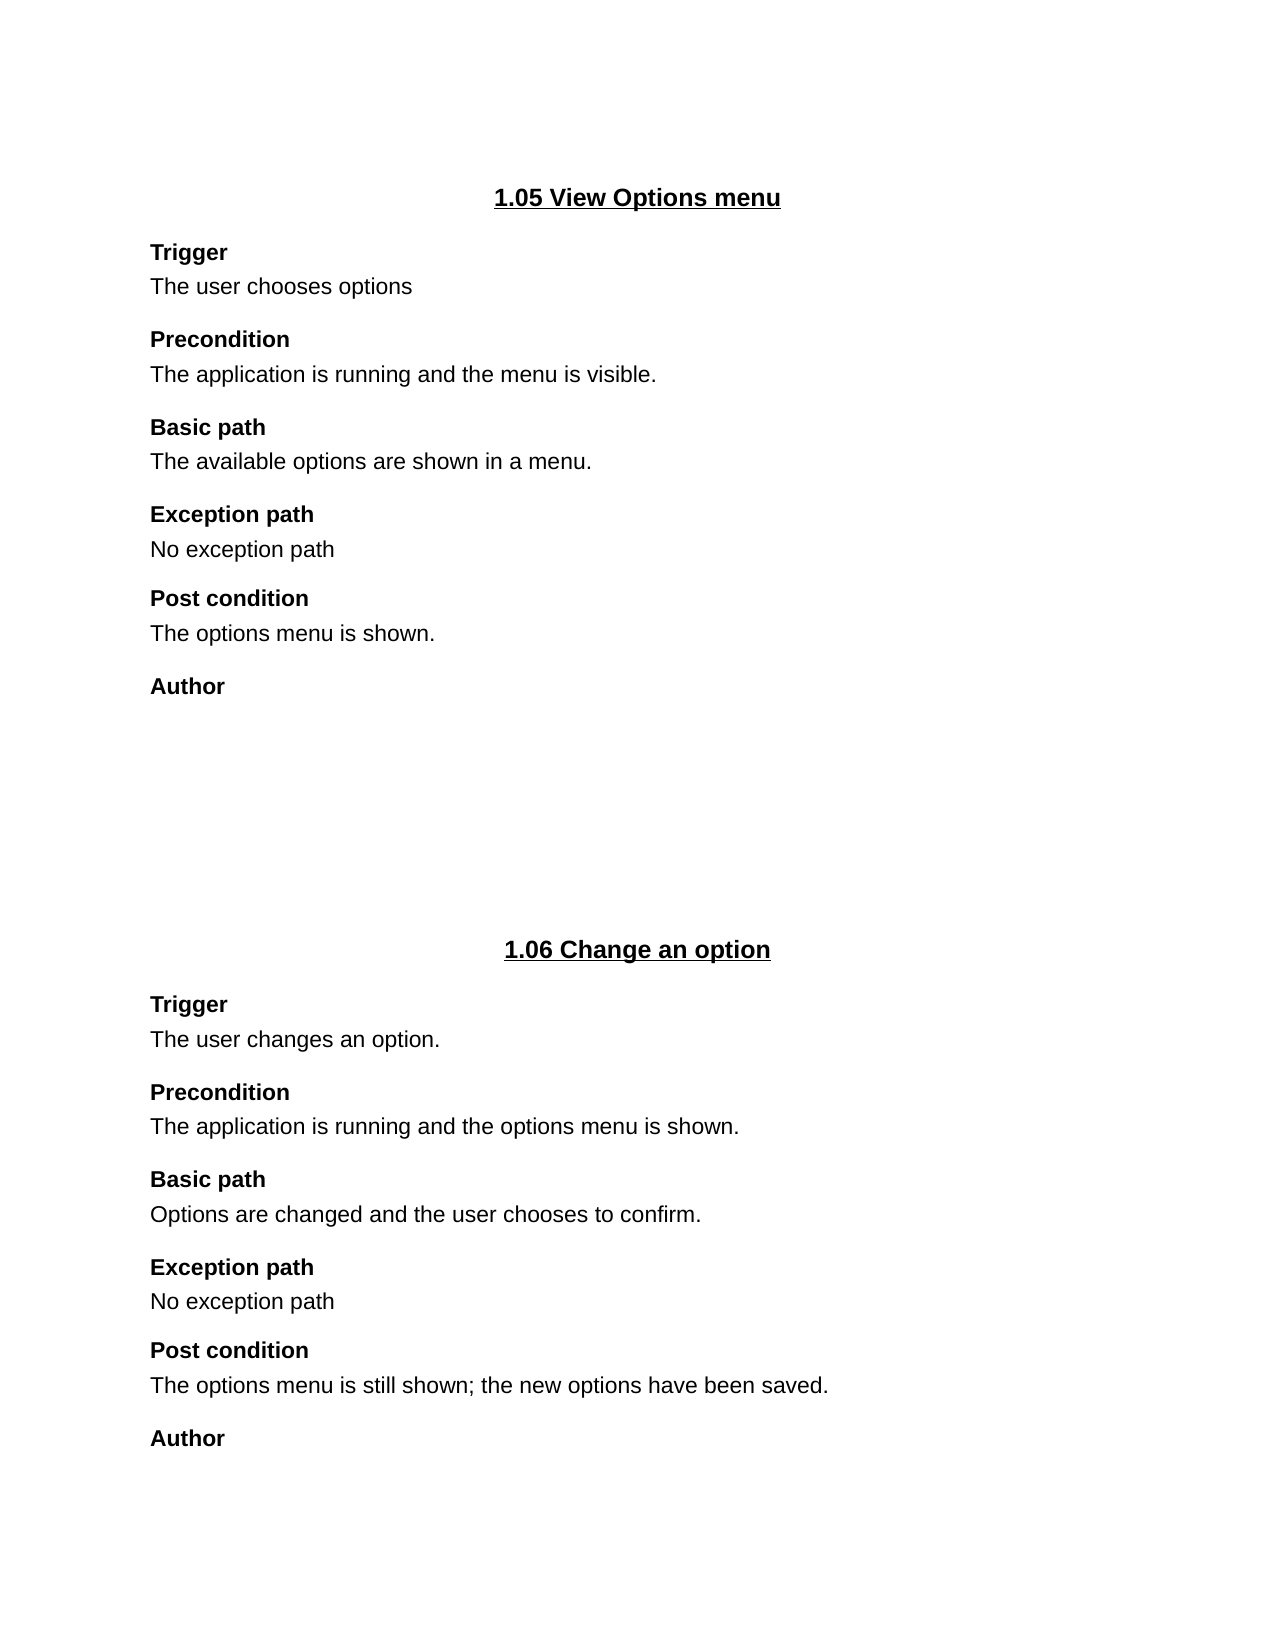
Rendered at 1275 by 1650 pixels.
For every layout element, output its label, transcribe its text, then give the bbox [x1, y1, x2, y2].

subtitle Precondition [150, 1079, 1125, 1105]
text The options menu is still shown; the new options have been saved. [150, 1372, 1125, 1398]
subtitle Precondition [150, 326, 1125, 353]
text Options are changed and the user chooses to confirm. [150, 1201, 1125, 1227]
subtitle Author [150, 673, 1125, 699]
text The available options are shown in a menu. [150, 448, 1125, 475]
subtitle Post condition [150, 585, 1125, 611]
text The application is running and the menu is visible. [150, 361, 1125, 387]
subtitle Author [150, 1425, 1125, 1451]
text The options menu is shown. [150, 619, 1125, 646]
text No exception path [150, 536, 1125, 562]
subtitle Post condition [150, 1337, 1125, 1364]
text 1.05 View Options menu [150, 183, 1125, 212]
text The user chooses options [150, 273, 1125, 300]
subtitle Exception path [150, 1254, 1125, 1280]
subtitle Trigger [150, 991, 1125, 1018]
text The user changes an option. [150, 1026, 1125, 1052]
subtitle Exception path [150, 501, 1125, 528]
text The application is running and the options menu is shown. [150, 1113, 1125, 1139]
subtitle Basic path [150, 1166, 1125, 1193]
subtitle Trigger [150, 239, 1125, 265]
text No exception path [150, 1288, 1125, 1314]
subtitle Basic path [150, 414, 1125, 440]
text 1.06 Change an option [150, 935, 1125, 964]
